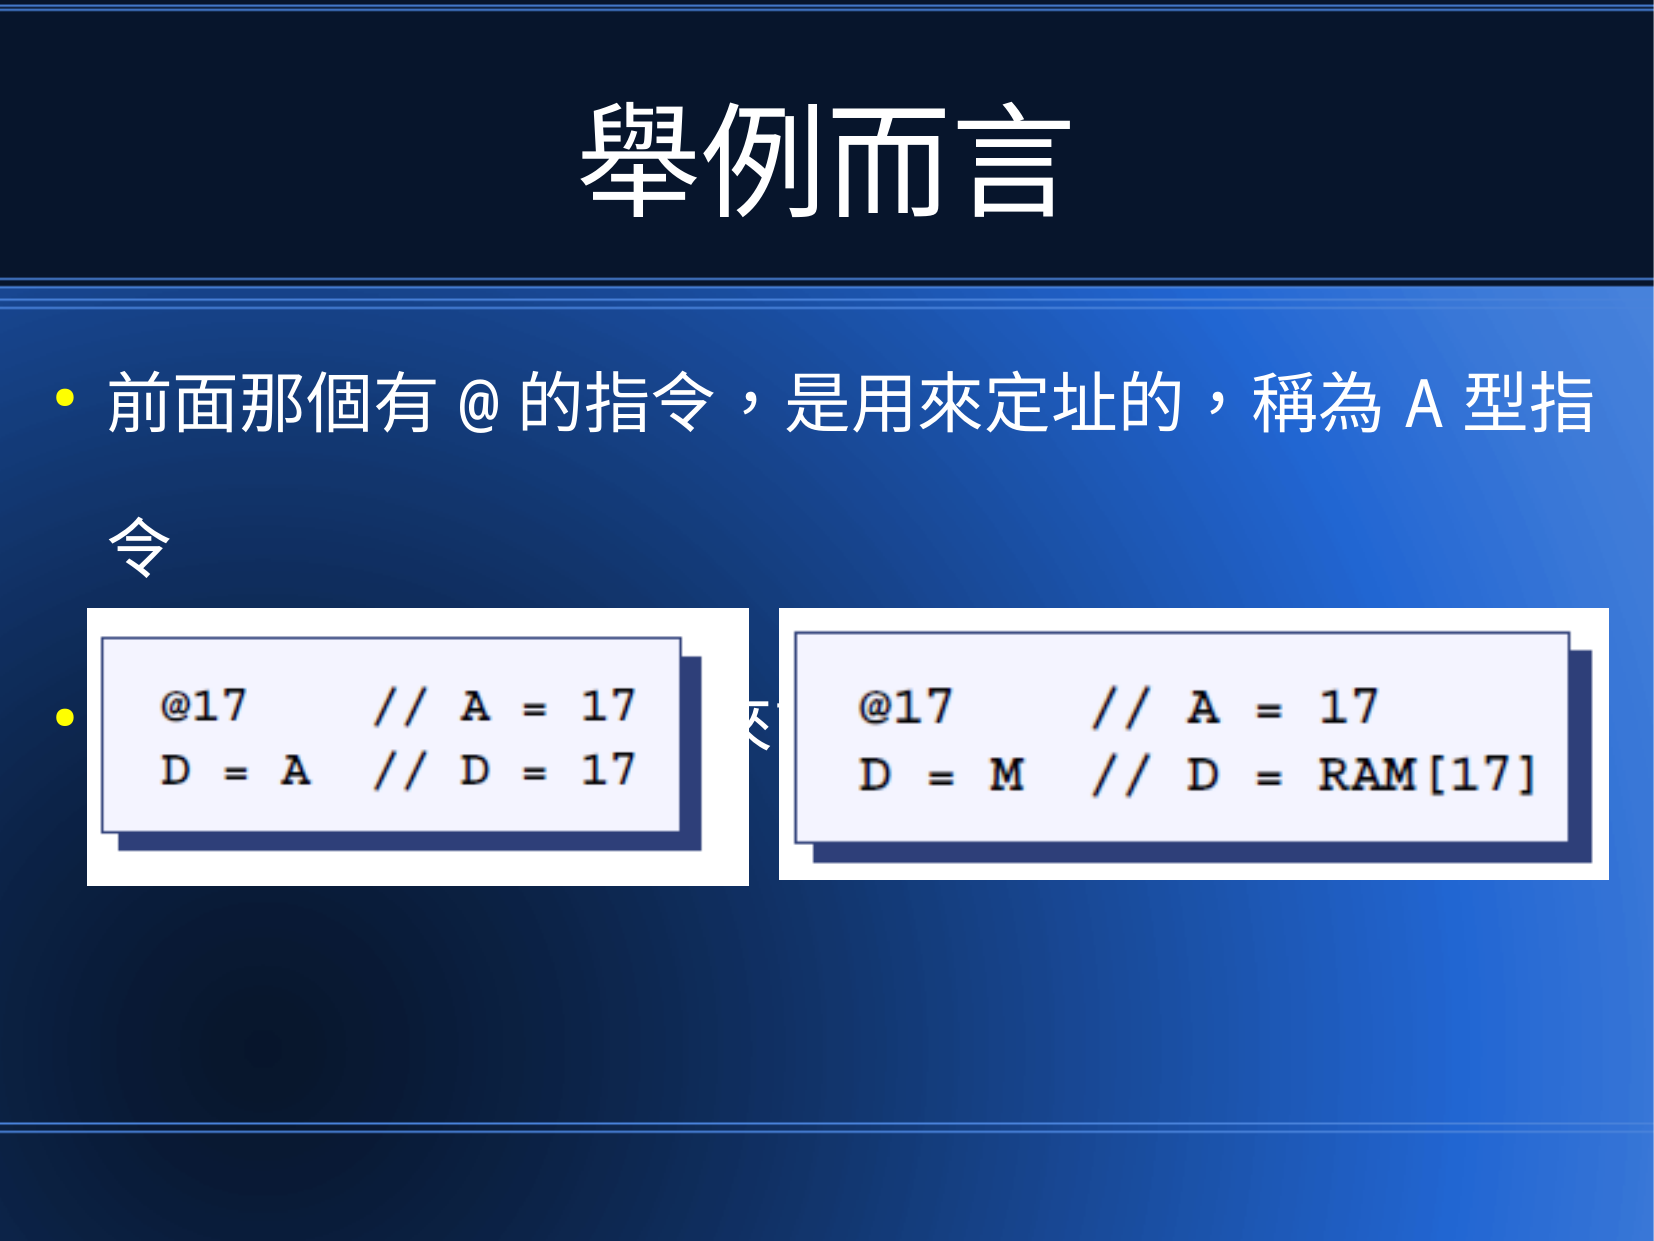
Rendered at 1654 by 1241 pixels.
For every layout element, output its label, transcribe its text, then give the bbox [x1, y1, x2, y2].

picture [779, 608, 1609, 880]
picture [0, 0, 1654, 1241]
title 舉例而言 [82, 49, 1571, 257]
picture [87, 608, 749, 886]
list 前面那個有@的指令，是用來定址的，稱為A型指令 後面那個指令，是用來計算的，稱為C型指令 後面C型指令中的A,M=M[A]都會受前面的A型指令影響 [35, 302, 1642, 1241]
